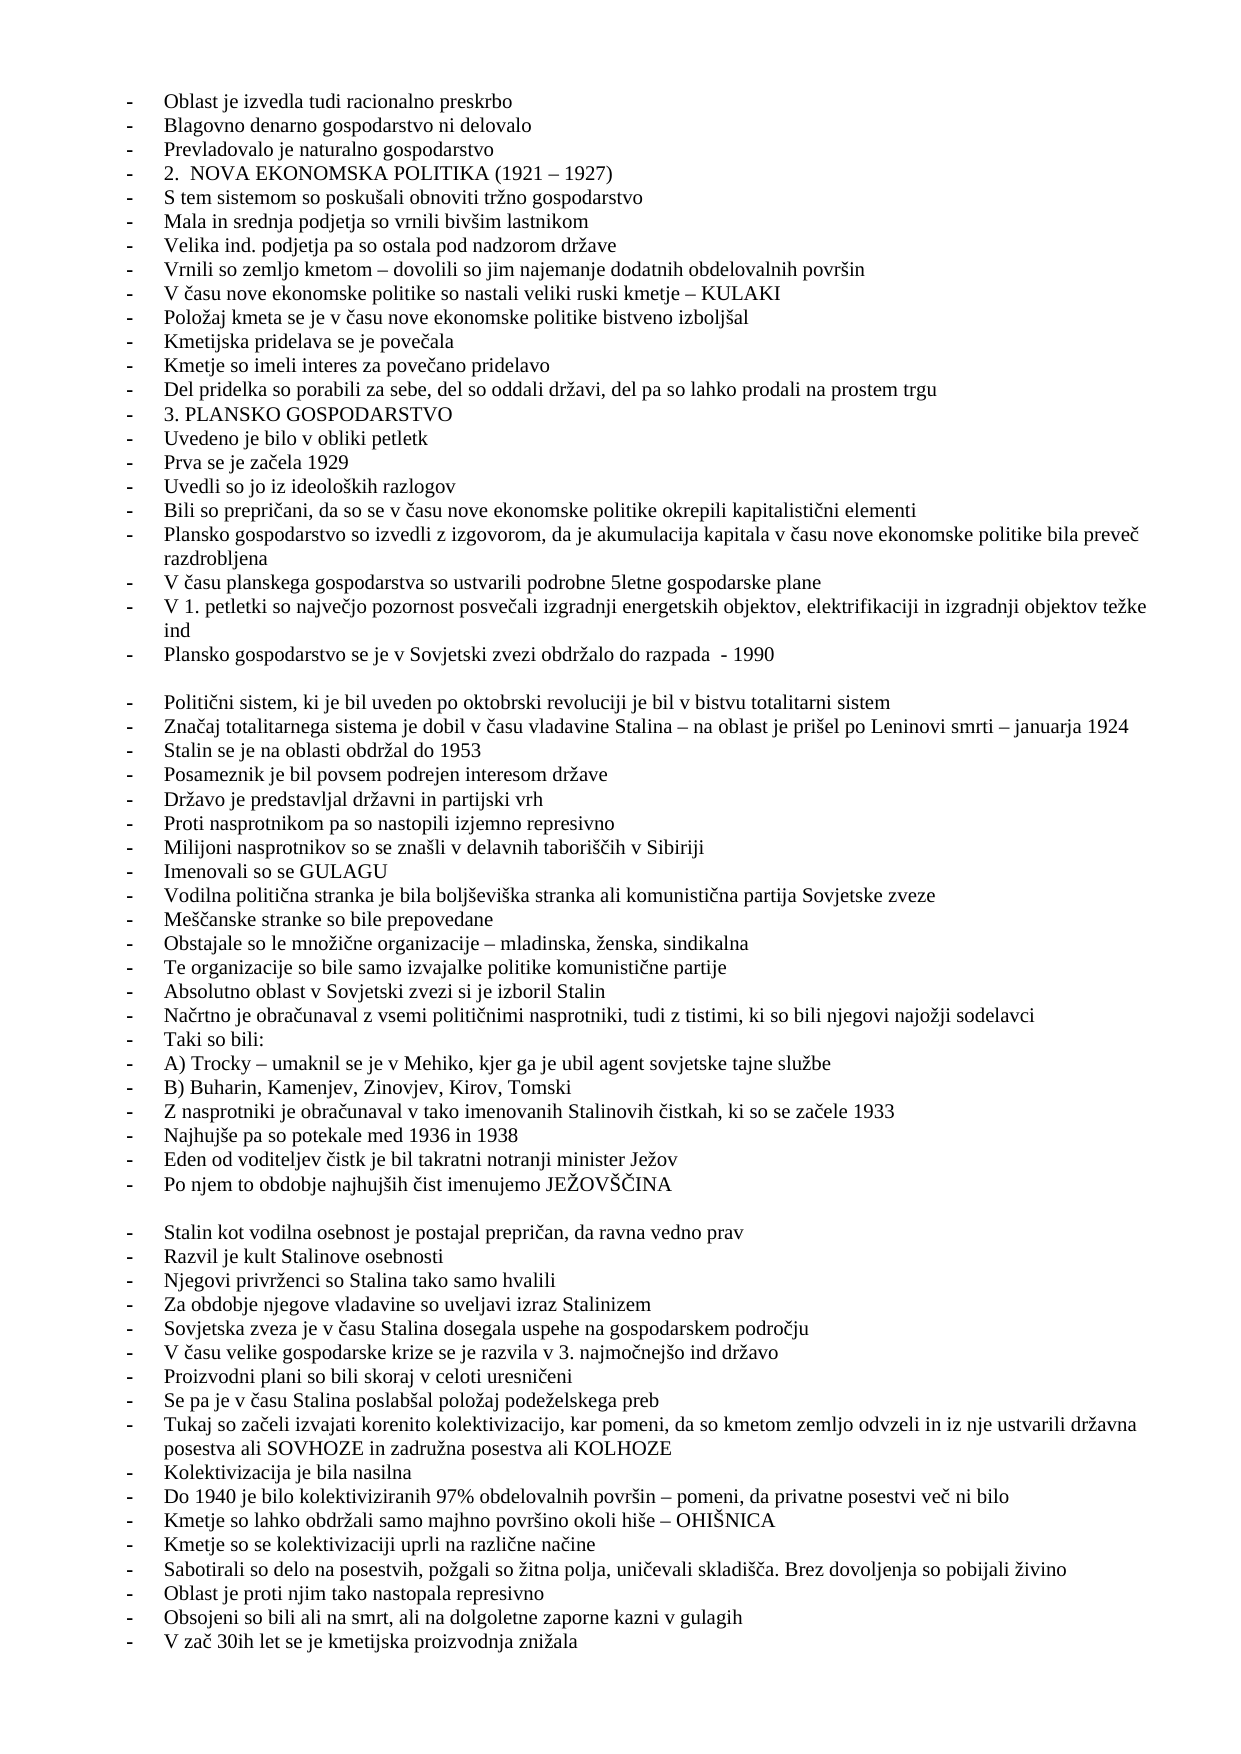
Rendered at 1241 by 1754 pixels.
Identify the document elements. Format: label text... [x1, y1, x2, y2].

list V času velike gospodarske krize se je razvila v 3. najmočnejšo ind državo [126, 1340, 1152, 1364]
list Absolutno oblast v Sovjetski zvezi si je izboril Stalin [126, 979, 1152, 1003]
list Kmetje so imeli interes za povečano pridelavo [126, 353, 1152, 377]
list Značaj totalitarnega sistema je dobil v času vladavine Stalina – na oblast je prišel po Leninovi smrti – januarja 1924 [126, 714, 1152, 738]
list Obsojeni so bili ali na smrt, ali na dolgoletne zaporne kazni v gulagih [126, 1604, 1152, 1629]
list Plansko gospodarstvo so izvedli z izgovorom, da je akumulacija kapitala v času nove ekonomske politike bila preveč razdrobljena [126, 522, 1152, 570]
list Eden od voditeljev čistk je bil takratni notranji minister Ježov [126, 1147, 1152, 1171]
list S tem sistemom so poskušali obnoviti tržno gospodarstvo [126, 185, 1152, 209]
list Kmetje so se kolektivizaciji uprli na različne načine [126, 1532, 1152, 1556]
list Prva se je začela 1929 [126, 449, 1152, 474]
list Stalin se je na oblasti obdržal do 1953 [126, 738, 1152, 762]
list Oblast je izvedla tudi racionalno preskrbo [126, 89, 1152, 113]
list V času planskega gospodarstva so ustvarili podrobne 5letne gospodarske plane [126, 570, 1152, 594]
list 2. NOVA EKONOMSKA POLITIKA (1921 – 1927) [126, 161, 1152, 185]
list Uvedeno je bilo v obliki petletk [126, 426, 1152, 449]
list Se pa je v času Stalina poslabšal položaj podeželskega preb [126, 1388, 1152, 1412]
list Kolektivizacija je bila nasilna [126, 1460, 1152, 1484]
list Najhujše pa so potekale med 1936 in 1938 [126, 1123, 1152, 1147]
list Položaj kmeta se je v času nove ekonomske politike bistveno izboljšal [126, 305, 1152, 329]
list Z nasprotniki je obračunaval v tako imenovanih Stalinovih čistkah, ki so se začele 1933 [126, 1099, 1152, 1123]
list Vrnili so zemljo kmetom – dovolili so jim najemanje dodatnih obdelovalnih površin [126, 257, 1152, 281]
list Posameznik je bil povsem podrejen interesom države [126, 762, 1152, 786]
list A) Trocky – umaknil se je v Mehiko, kjer ga je ubil agent sovjetske tajne službe [126, 1051, 1152, 1075]
list Oblast je proti njim tako nastopala represivno [126, 1581, 1152, 1604]
list V času nove ekonomske politike so nastali veliki ruski kmetje – KULAKI [126, 281, 1152, 305]
list Kmetje so lahko obdržali samo majhno površino okoli hiše – OHIŠNICA [126, 1508, 1152, 1532]
list Politični sistem, ki je bil uveden po oktobrski revoluciji je bil v bistvu totalitarni sistem [126, 690, 1152, 714]
list B) Buharin, Kamenjev, Zinovjev, Kirov, Tomski [126, 1075, 1152, 1099]
list Načrtno je obračunaval z vsemi političnimi nasprotniki, tudi z tistimi, ki so bili njegovi najožji sodelavci [126, 1003, 1152, 1027]
list Mala in srednja podjetja so vrnili bivšim lastnikom [126, 209, 1152, 233]
list Do 1940 je bilo kolektiviziranih 97% obdelovalnih površin – pomeni, da privatne posestvi več ni bilo [126, 1484, 1152, 1508]
list Po njem to obdobje najhujših čist imenujemo JEŽOVŠČINA [126, 1171, 1152, 1196]
list Taki so bili: [126, 1027, 1152, 1051]
list Stalin kot vodilna osebnost je postajal prepričan, da ravna vedno prav [126, 1219, 1152, 1244]
list Njegovi privrženci so Stalina tako samo hvalili [126, 1268, 1152, 1292]
list Te organizacije so bile samo izvajalke politike komunistične partije [126, 955, 1152, 979]
list Uvedli so jo iz ideoloških razlogov [126, 474, 1152, 498]
list Proti nasprotnikom pa so nastopili izjemno represivno [126, 811, 1152, 834]
list Tukaj so začeli izvajati korenito kolektivizacijo, kar pomeni, da so kmetom zemljo odvzeli in iz nje ustvarili državna posestva ali SOVHOZE in zadružna posestva ali KOLHOZE [126, 1412, 1152, 1460]
list Proizvodni plani so bili skoraj v celoti uresničeni [126, 1364, 1152, 1388]
list Bili so prepričani, da so se v času nove ekonomske politike okrepili kapitalistični elementi [126, 498, 1152, 522]
list Imenovali so se GULAGU [126, 859, 1152, 883]
list Sovjetska zveza je v času Stalina dosegala uspehe na gospodarskem področju [126, 1316, 1152, 1340]
list Kmetijska pridelava se je povečala [126, 329, 1152, 353]
list Blagovno denarno gospodarstvo ni delovalo [126, 113, 1152, 137]
list 3. PLANSKO GOSPODARSTVO [126, 401, 1152, 426]
list Prevladovalo je naturalno gospodarstvo [126, 137, 1152, 161]
list Sabotirali so delo na posestvih, požgali so žitna polja, uničevali skladišča. Brez dovoljenja so pobijali živino [126, 1556, 1152, 1581]
list Milijoni nasprotnikov so se znašli v delavnih taboriščih v Sibiriji [126, 834, 1152, 859]
list Razvil je kult Stalinove osebnosti [126, 1244, 1152, 1268]
list Del pridelka so porabili za sebe, del so oddali državi, del pa so lahko prodali na prostem trgu [126, 377, 1152, 401]
list Obstajale so le množične organizacije – mladinska, ženska, sindikalna [126, 931, 1152, 955]
list Velika ind. podjetja pa so ostala pod nadzorom države [126, 233, 1152, 257]
list Plansko gospodarstvo se je v Sovjetski zvezi obdržalo do razpada - 1990 [126, 642, 1152, 666]
list Vodilna politična stranka je bila boljševiška stranka ali komunistična partija Sovjetske zveze [126, 883, 1152, 907]
list Državo je predstavljal državni in partijski vrh [126, 786, 1152, 811]
list V 1. petletki so največjo pozornost posvečali izgradnji energetskih objektov, elektrifikaciji in izgradnji objektov težke ind [126, 594, 1152, 642]
list Za obdobje njegove vladavine so uveljavi izraz Stalinizem [126, 1292, 1152, 1316]
list Meščanske stranke so bile prepovedane [126, 907, 1152, 931]
list V zač 30ih let se je kmetijska proizvodnja znižala [126, 1629, 1152, 1653]
